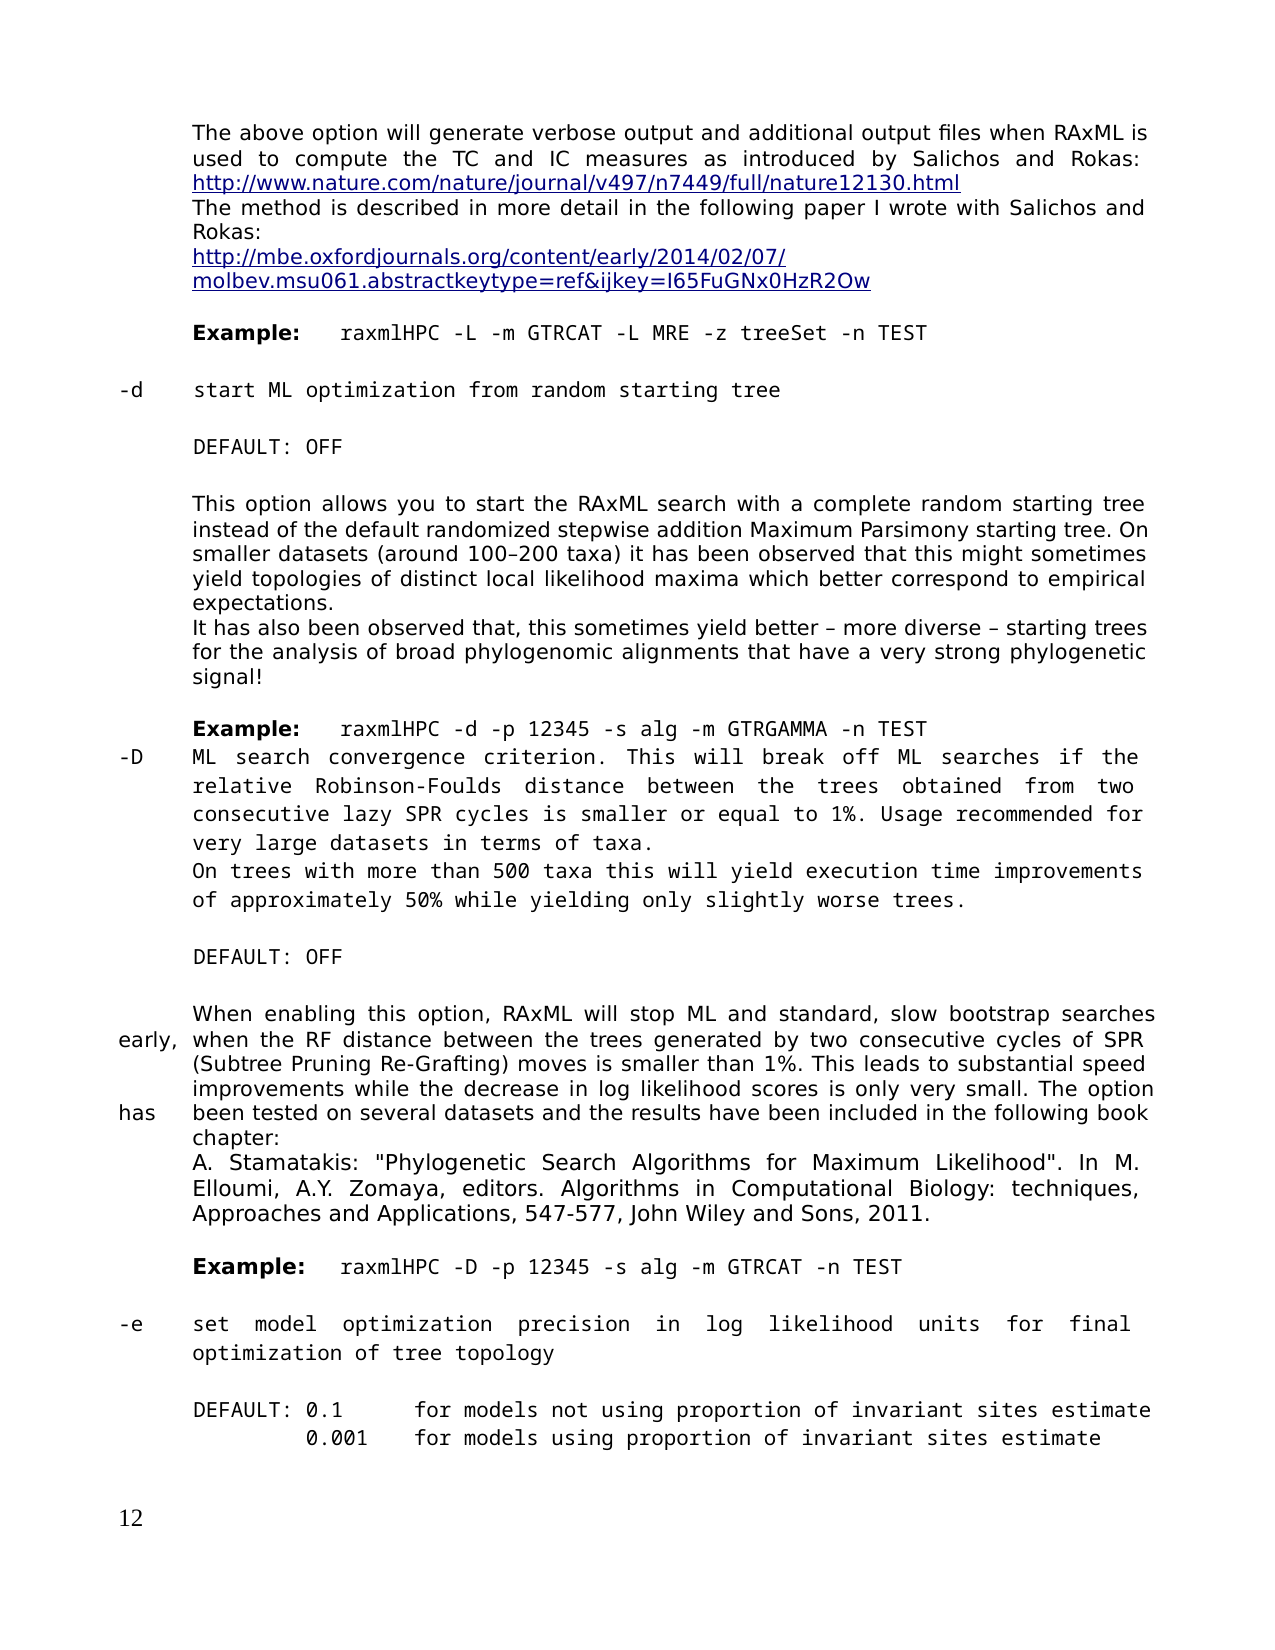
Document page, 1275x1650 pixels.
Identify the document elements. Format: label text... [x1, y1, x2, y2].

text 0.001 for models using proportion of invariant sites estimate [118, 1423, 1157, 1452]
text -e set model optimization precision in log likelihood units for final optimization of tree topology [118, 1309, 1157, 1366]
text -d start ML optimization from random starting tree [118, 375, 1157, 404]
text This option allows you to start the RAxML search with a complete random starting tree instead of the default randomized stepwise addition Maximum Parsimony starting tree. On smaller datasets (around 100–200 taxa) it has been observed that this might sometimes yield topologies of distinct local likelihood maxima which better correspond to empirical expectations. [118, 489, 1157, 616]
text DEFAULT: 0.1 for models not using proportion of invariant sites estimate [118, 1395, 1157, 1423]
text The method is described in more detail in the following paper I wrote with Salichos and Rokas: [118, 196, 1157, 244]
text DEFAULT: OFF [118, 942, 1157, 971]
text Example: raxmlHPC -D -p 12345 -s alg -m GTRCAT -n TEST [118, 1252, 1157, 1281]
text DEFAULT: OFF [118, 432, 1157, 461]
text Example: raxmlHPC -d -p 12345 -s alg -m GTRGAMMA -n TEST [118, 714, 1157, 742]
text When enabling this option, RAxML will stop ML and standard, slow bootstrap searches early, when the RF distance between the trees generated by two consecutive cycles of SPR (Subtree Pruning Re-Grafting) moves is smaller than 1%. This leads to substantial speed improvements while the decrease in log likelihood scores is only very small. The option has been tested on several datasets and the results have been included in the following book chapter: [118, 999, 1157, 1150]
text Example: raxmlHPC -L -m GTRCAT -L MRE -z treeSet -n TEST [118, 318, 1157, 347]
text A. Stamatakis: "Phylogenetic Search Algorithms for Maximum Likelihood". In M. Elloumi, A.Y. Zomaya, editors. Algorithms in Computational Biology: techniques, Approaches and Applications, 547-577, John Wiley and Sons, 2011. [118, 1150, 1157, 1227]
text http://mbe.oxfordjournals.org/content/early/2014/02/07/molbev.msu061.abstractkeytype=ref&ijkey=I65FuGNx0HzR2Ow [192, 244, 1157, 293]
text On trees with more than 500 taxa this will yield execution time improvements of approximately 50% while yielding only slightly worse trees. [118, 856, 1157, 913]
text The above option will generate verbose output and additional output files when RAxML is used to compute the TC and IC measures as introduced by Salichos and Rokas: http://www.nature.com/nature/journal/v497/n7449/full/nature12130.html [118, 118, 1157, 196]
text -D ML search convergence criterion. This will break off ML searches if the relative Robinson-Foulds distance between the trees obtained from two consecutive lazy SPR cycles is smaller or equal to 1%. Usage recommended for very large datasets in terms of taxa. [118, 742, 1157, 856]
text It has also been observed that, this sometimes yield better – more diverse – starting trees for the analysis of broad phylogenomic alignments that have a very strong phylogenetic signal! [118, 616, 1157, 689]
